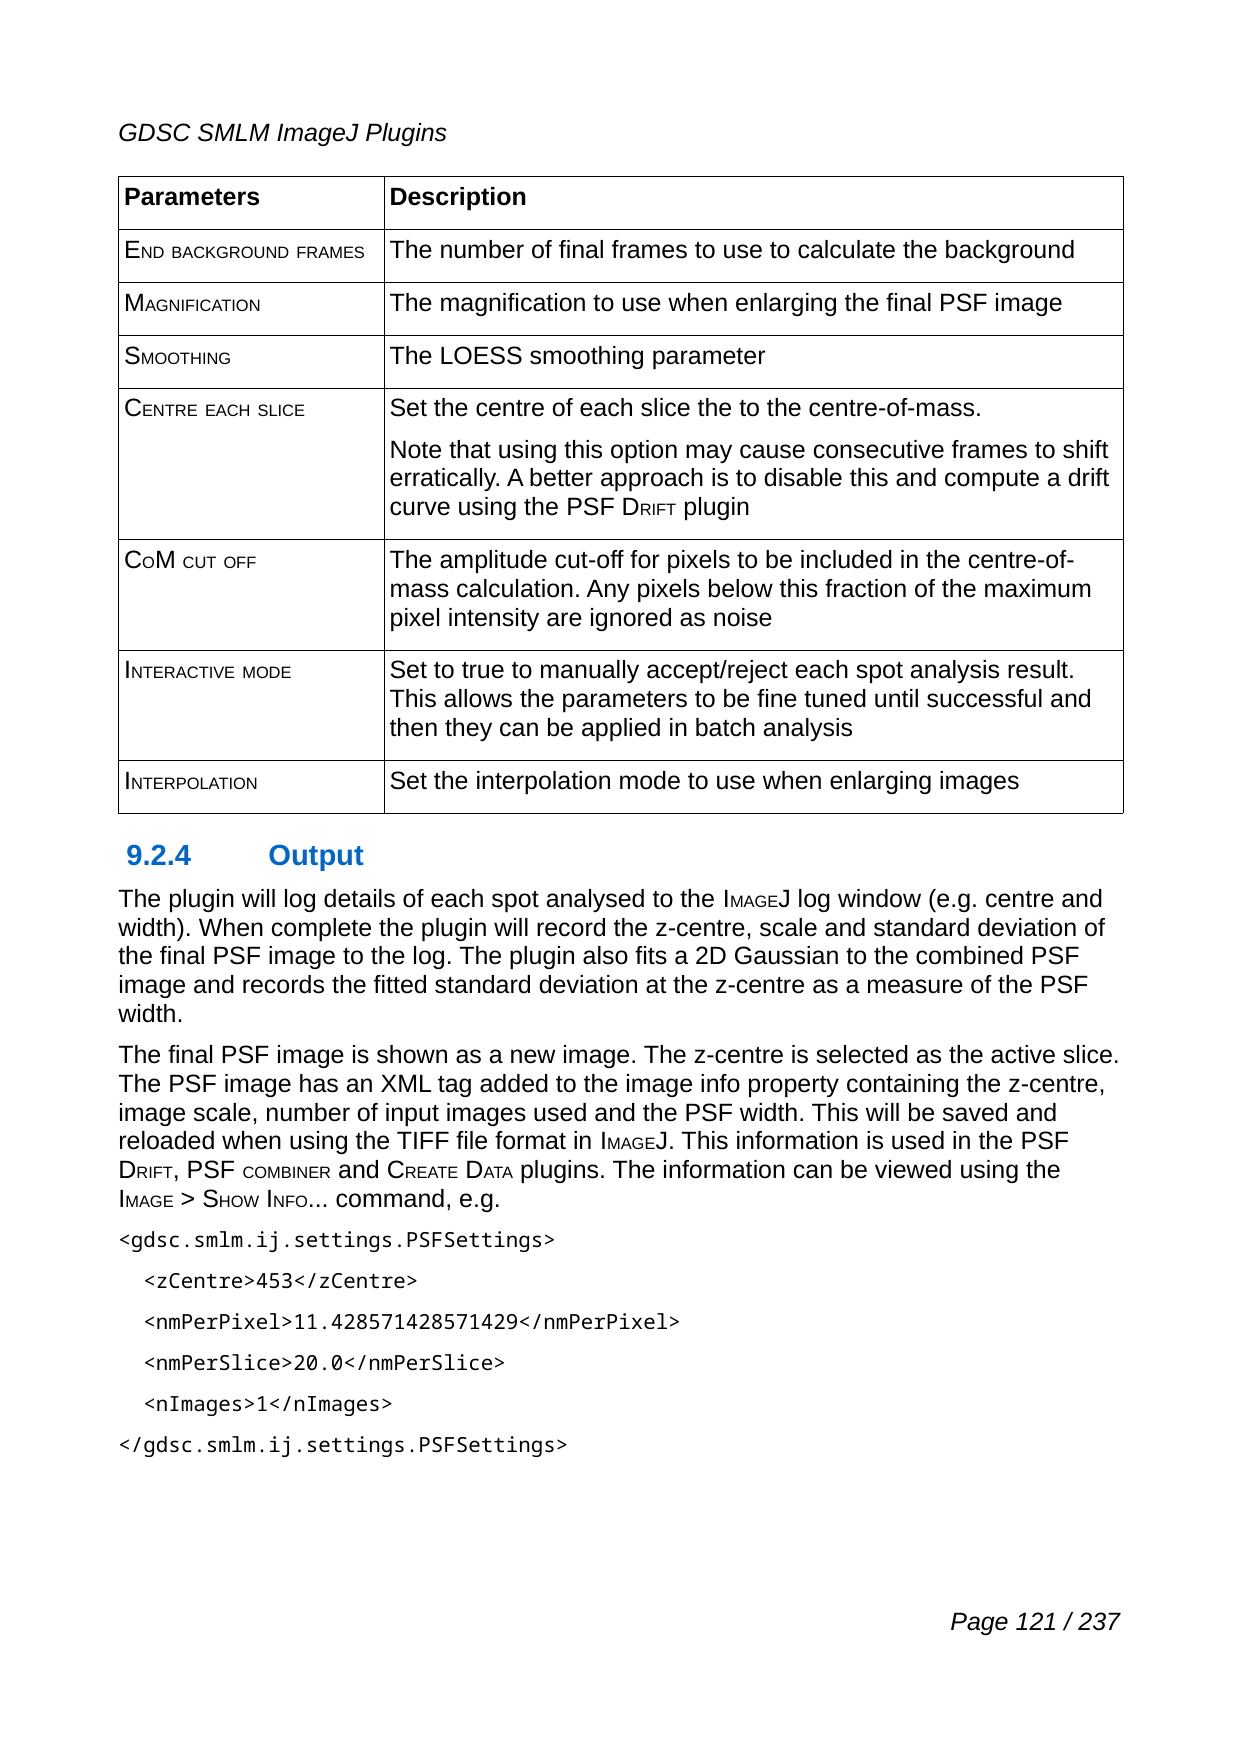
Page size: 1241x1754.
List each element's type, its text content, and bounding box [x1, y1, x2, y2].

table_header Parameters [119, 177, 384, 229]
text <zCentre>453</zCentre> [118, 1266, 1122, 1294]
table_cell The amplitude cut-off for pixels to be included in the centre-of-mass calculation. Any pixels below this fraction of the maximum pixel intensity are ignored as noise [385, 540, 1123, 649]
table_cell Set the centre of each slice the to the centre-of-mass. Note that using this option may cause consecutive frames to shift erratically. A better approach is to disable this and compute a drift curve using the PSF Drift plugin [385, 389, 1123, 539]
text <nmPerSlice>20.0</nmPerSlice> [118, 1348, 1122, 1376]
table_cell Centre each slice [119, 389, 384, 539]
subtitle Output [118, 838, 1122, 871]
text <nImages>1</nImages> [118, 1389, 1122, 1417]
table_header Description [385, 177, 1123, 229]
text </gdsc.smlm.ij.settings.PSFSettings> [118, 1430, 1122, 1458]
table_cell The magnification to use when enlarging the final PSF image [385, 283, 1123, 335]
text <nmPerPixel>11.428571428571429</nmPerPixel> [118, 1307, 1122, 1335]
text The plugin will log details of each spot analysed to the ImageJ log window (e.g. centre and width). When complete the plugin will record the z-centre, scale and standard deviation of the final PSF image to the log. The plugin also fits a 2D Gaussian to the combined PSF image and records the fitted standard deviation at the z-centre as a measure of the PSF width. [118, 884, 1122, 1027]
table_cell The number of final frames to use to calculate the background [385, 230, 1123, 282]
text The final PSF image is shown as a new image. The z-centre is selected as the active slice. The PSF image has an XML tag added to the image info property containing the z-centre, image scale, number of input images used and the PSF width. This will be saved and reloaded when using the TIFF file format in ImageJ. This information is used in the PSF Drift, PSF combiner and Create Data plugins. The information can be viewed using the Image > Show Info... command, e.g. [118, 1040, 1122, 1212]
table_cell CoM cut off [119, 540, 384, 649]
table_cell Set the interpolation mode to use when enlarging images [385, 761, 1123, 813]
table_cell Smoothing [119, 336, 384, 388]
table_cell Interpolation [119, 761, 384, 813]
table_cell Interactive mode [119, 651, 384, 760]
text <gdsc.smlm.ij.settings.PSFSettings> [118, 1225, 1122, 1253]
table_cell The LOESS smoothing parameter [385, 336, 1123, 388]
table_cell End background frames [119, 230, 384, 282]
table_cell Set to true to manually accept/reject each spot analysis result. This allows the parameters to be fine tuned until successful and then they can be applied in batch analysis [385, 651, 1123, 760]
table_cell Magnification [119, 283, 384, 335]
